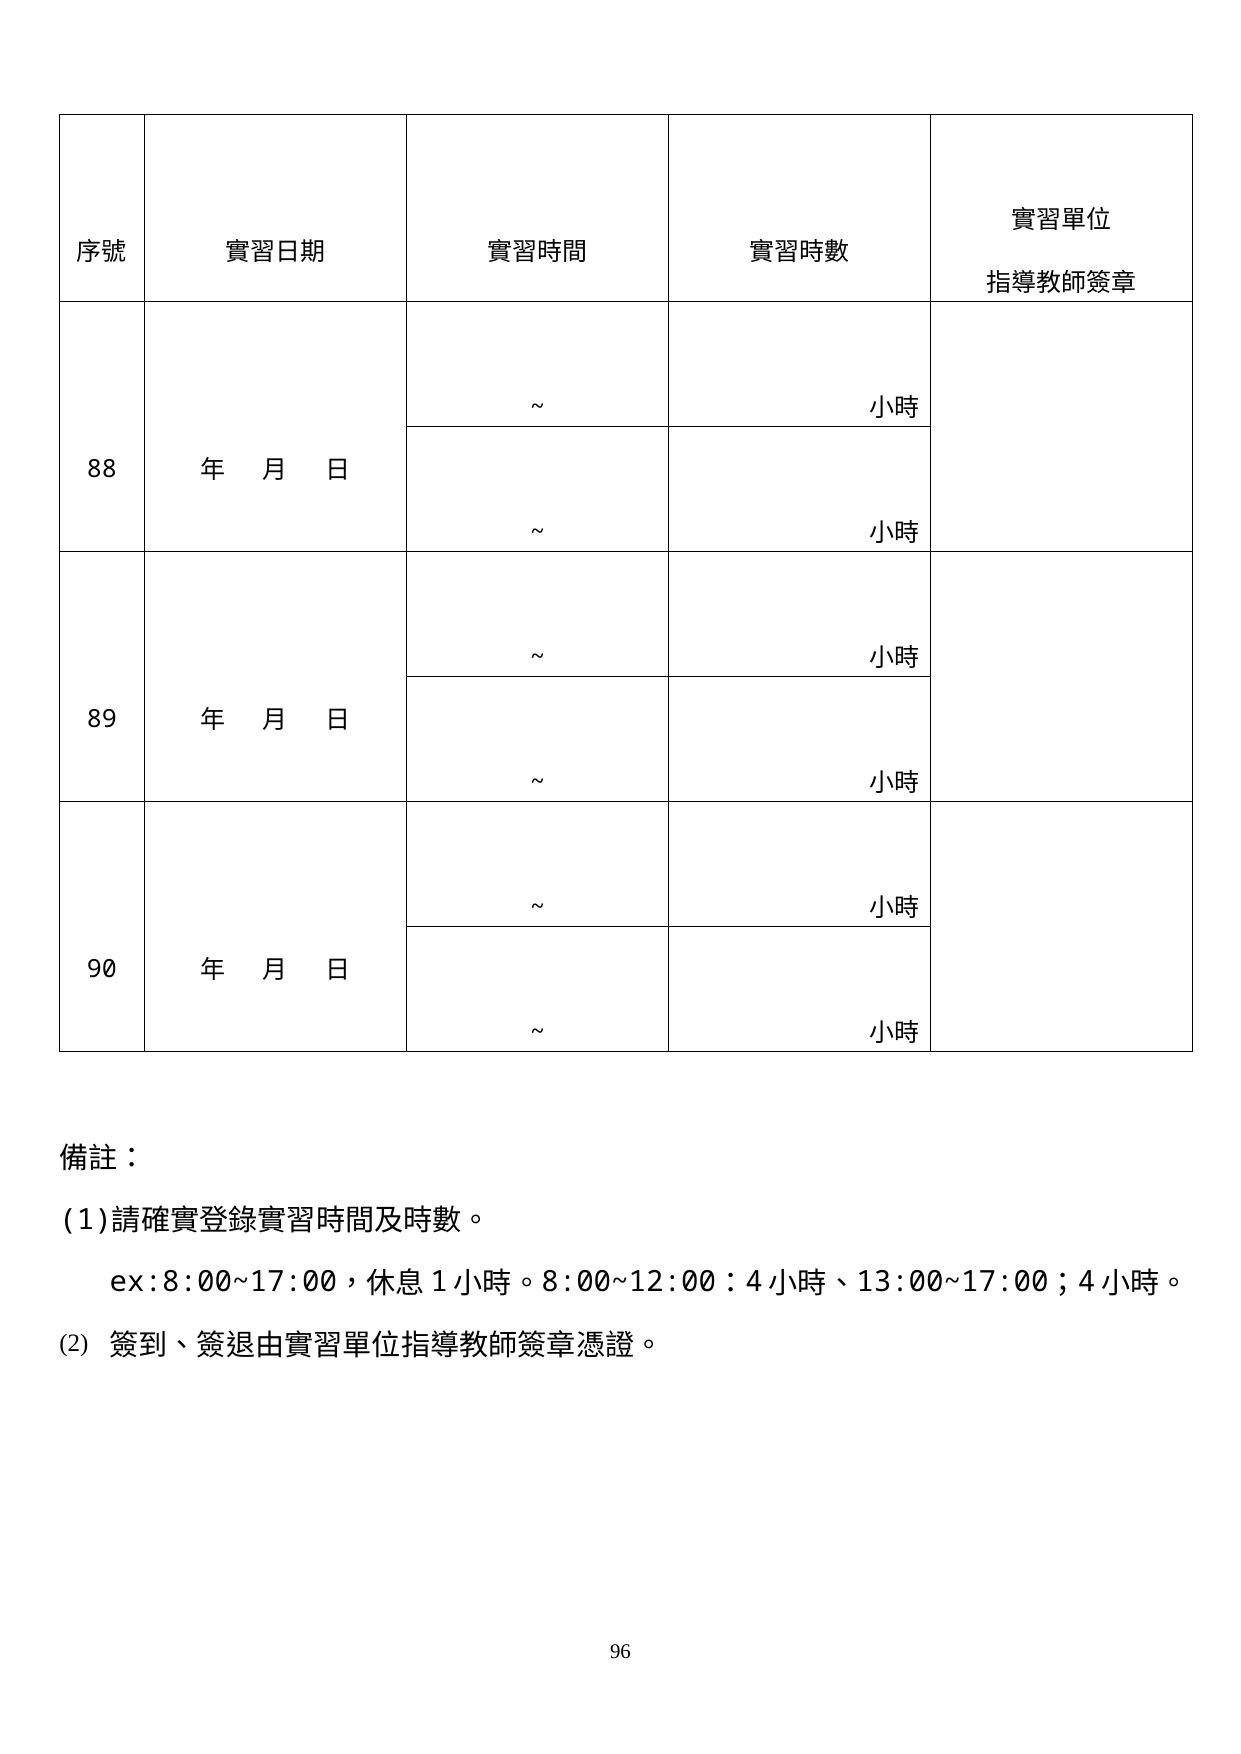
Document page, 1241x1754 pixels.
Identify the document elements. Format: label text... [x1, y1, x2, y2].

table_cell 89 [60, 552, 144, 801]
table_cell ~ [407, 677, 668, 801]
text 備註： [15, 1114, 1181, 1176]
table_cell ~ [407, 427, 668, 551]
table_header 實習單位 指導教師簽章 [931, 115, 1192, 301]
table_cell [931, 802, 1192, 1051]
table_cell 年 月 日 [145, 552, 406, 801]
table_cell 90 [60, 802, 144, 1051]
list 簽到、簽退由實習單位指導教師簽章憑證。 [59, 1301, 1181, 1364]
table_cell 小時 [669, 927, 930, 1051]
table_cell 小時 [669, 302, 930, 426]
table_header 序號 [60, 115, 144, 301]
text ex:8:00~17:00，休息1小時。8:00~12:00：4小時、13:00~17:00；4小時。 [109, 1239, 1181, 1301]
table_header 實習時間 [407, 115, 668, 301]
table_cell 年 月 日 [145, 802, 406, 1051]
table_cell 小時 [669, 427, 930, 551]
table_cell 88 [60, 302, 144, 551]
table_cell ~ [407, 552, 668, 676]
table_header 實習日期 [145, 115, 406, 301]
table_cell [931, 552, 1192, 801]
table_header 實習時數 [669, 115, 930, 301]
table_cell 年 月 日 [145, 302, 406, 551]
table_cell 小時 [669, 802, 930, 926]
table_cell 小時 [669, 677, 930, 801]
table_cell ~ [407, 802, 668, 926]
list 請確實登錄實習時間及時數。 [59, 1176, 1181, 1239]
table_cell ~ [407, 927, 668, 1051]
table_cell [931, 302, 1192, 551]
table_cell 小時 [669, 552, 930, 676]
table_cell ~ [407, 302, 668, 426]
